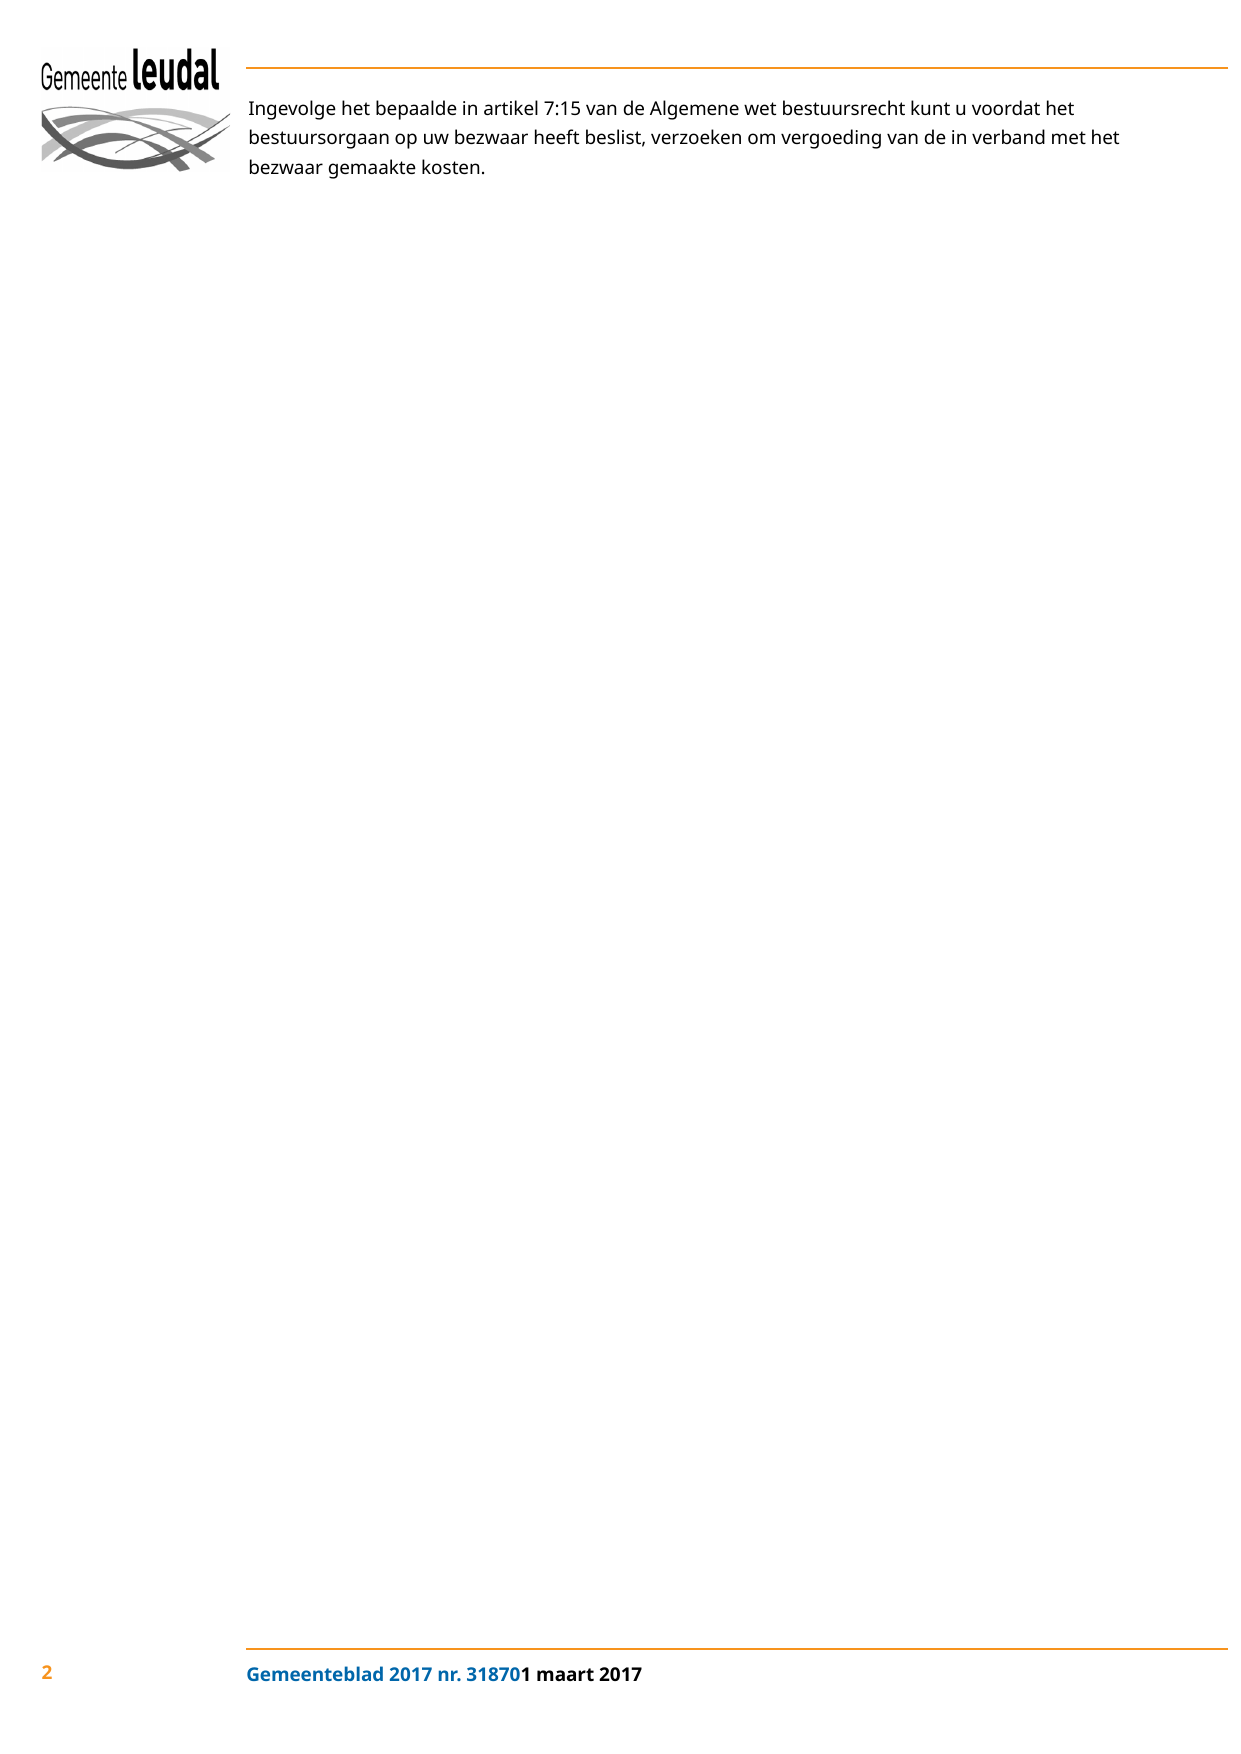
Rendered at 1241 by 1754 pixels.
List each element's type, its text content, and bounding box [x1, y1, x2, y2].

picture [41, 47, 231, 172]
text Ingevolge het bepaalde in artikel 7:15 van de Algemene wet bestuursrecht kunt u voordat het bestuursorgaan op uw bezwaar heeft beslist, verzoeken om vergoeding van de in verband met het bezwaar gemaakte kosten. [248, 95, 1152, 180]
